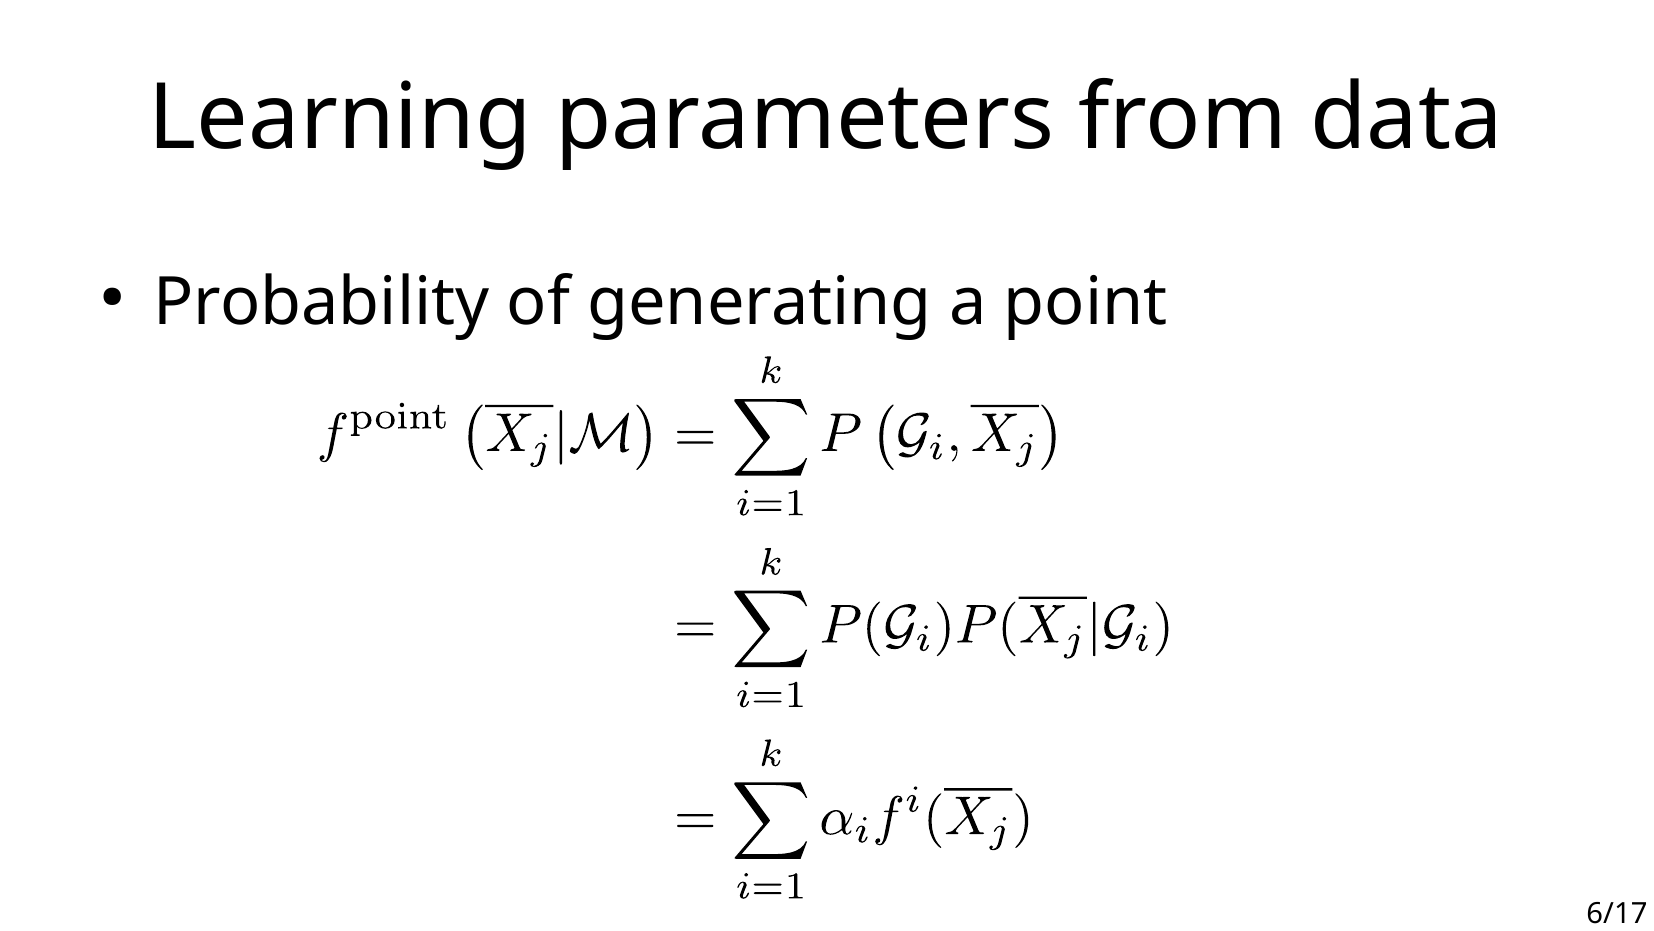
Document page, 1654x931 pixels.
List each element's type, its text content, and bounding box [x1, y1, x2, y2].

text_box [316, 356, 1174, 899]
list Probability of generating a point [82, 253, 1571, 793]
title Learning parameters from data [4, 1, 1650, 226]
